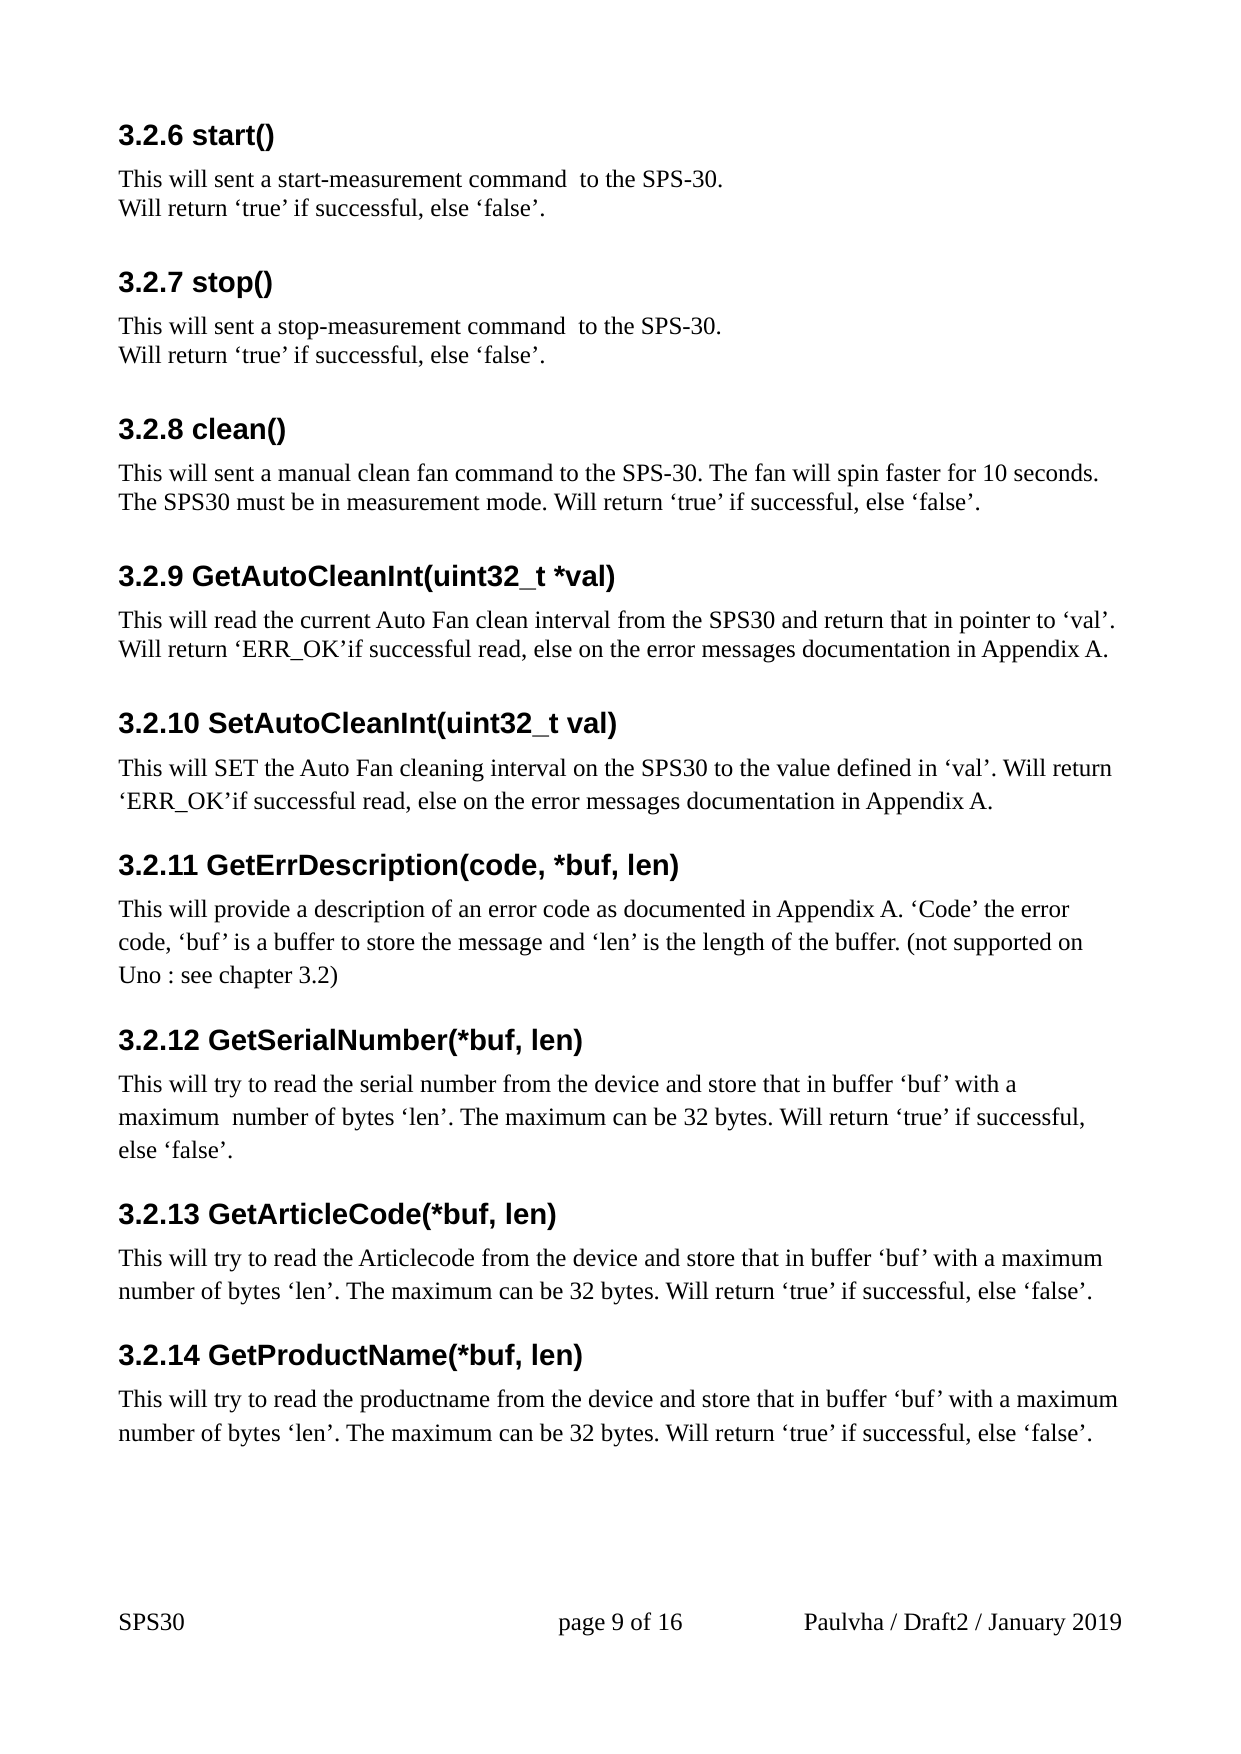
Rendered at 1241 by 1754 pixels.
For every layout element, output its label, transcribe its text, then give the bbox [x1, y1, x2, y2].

text The SPS30 must be in measurement mode. Will return ‘true’ if successful, else ‘false’. [118, 487, 1122, 516]
text This will provide a description of an error code as documented in Appendix A. ‘Code’ the error code, ‘buf’ is a buffer to store the message and ‘len’ is the length of the buffer. (not supported on Uno : see chapter 3.2) [118, 894, 1122, 989]
text This will try to read the Articlecode from the device and store that in buffer ‘buf’ with a maximum number of bytes ‘len’. The maximum can be 32 bytes. Will return ‘true’ if successful, else ‘false’. [118, 1243, 1122, 1305]
subtitle 3.2.7 stop() [118, 265, 1122, 299]
text Will return ‘true’ if successful, else ‘false’. [118, 340, 1122, 369]
subtitle 3.2.10 SetAutoCleanInt(uint32_t val) [118, 706, 1122, 740]
subtitle 3.2.13 GetArticleCode(*buf, len) [118, 1197, 1122, 1231]
text This will SET the Auto Fan cleaning interval on the SPS30 to the value defined in ‘val’. Will return ‘ERR_OK’if successful read, else on the error messages documentation in Appendix A. [118, 753, 1122, 814]
subtitle 3.2.12 GetSerialNumber(*buf, len) [118, 1022, 1122, 1056]
subtitle 3.2.6 start() [118, 118, 1122, 152]
text This will try to read the productname from the device and store that in buffer ‘buf’ with a maximum number of bytes ‘len’. The maximum can be 32 bytes. Will return ‘true’ if successful, else ‘false’. [118, 1384, 1122, 1446]
text This will sent a stop-measurement command to the SPS-30. [118, 311, 1122, 340]
subtitle 3.2.14 GetProductName(*buf, len) [118, 1338, 1122, 1372]
subtitle 3.2.8 clean() [118, 412, 1122, 446]
text This will read the current Auto Fan clean interval from the SPS30 and return that in pointer to ‘val’. [118, 606, 1122, 634]
text Will return ‘ERR_OK’if successful read, else on the error messages documentation in Appendix A. [118, 634, 1122, 663]
text This will try to read the serial number from the device and store that in buffer ‘buf’ with a maximum number of bytes ‘len’. The maximum can be 32 bytes. Will return ‘true’ if successful, else ‘false’. [118, 1069, 1122, 1163]
subtitle 3.2.11 GetErrDescription(code, *buf, len) [118, 848, 1122, 882]
text Will return ‘true’ if successful, else ‘false’. [118, 193, 1122, 222]
subtitle 3.2.9 GetAutoCleanInt(uint32_t *val) [118, 559, 1122, 593]
text This will sent a manual clean fan command to the SPS-30. The fan will spin faster for 10 seconds. [118, 458, 1122, 487]
text This will sent a start-measurement command to the SPS-30. [118, 164, 1122, 193]
